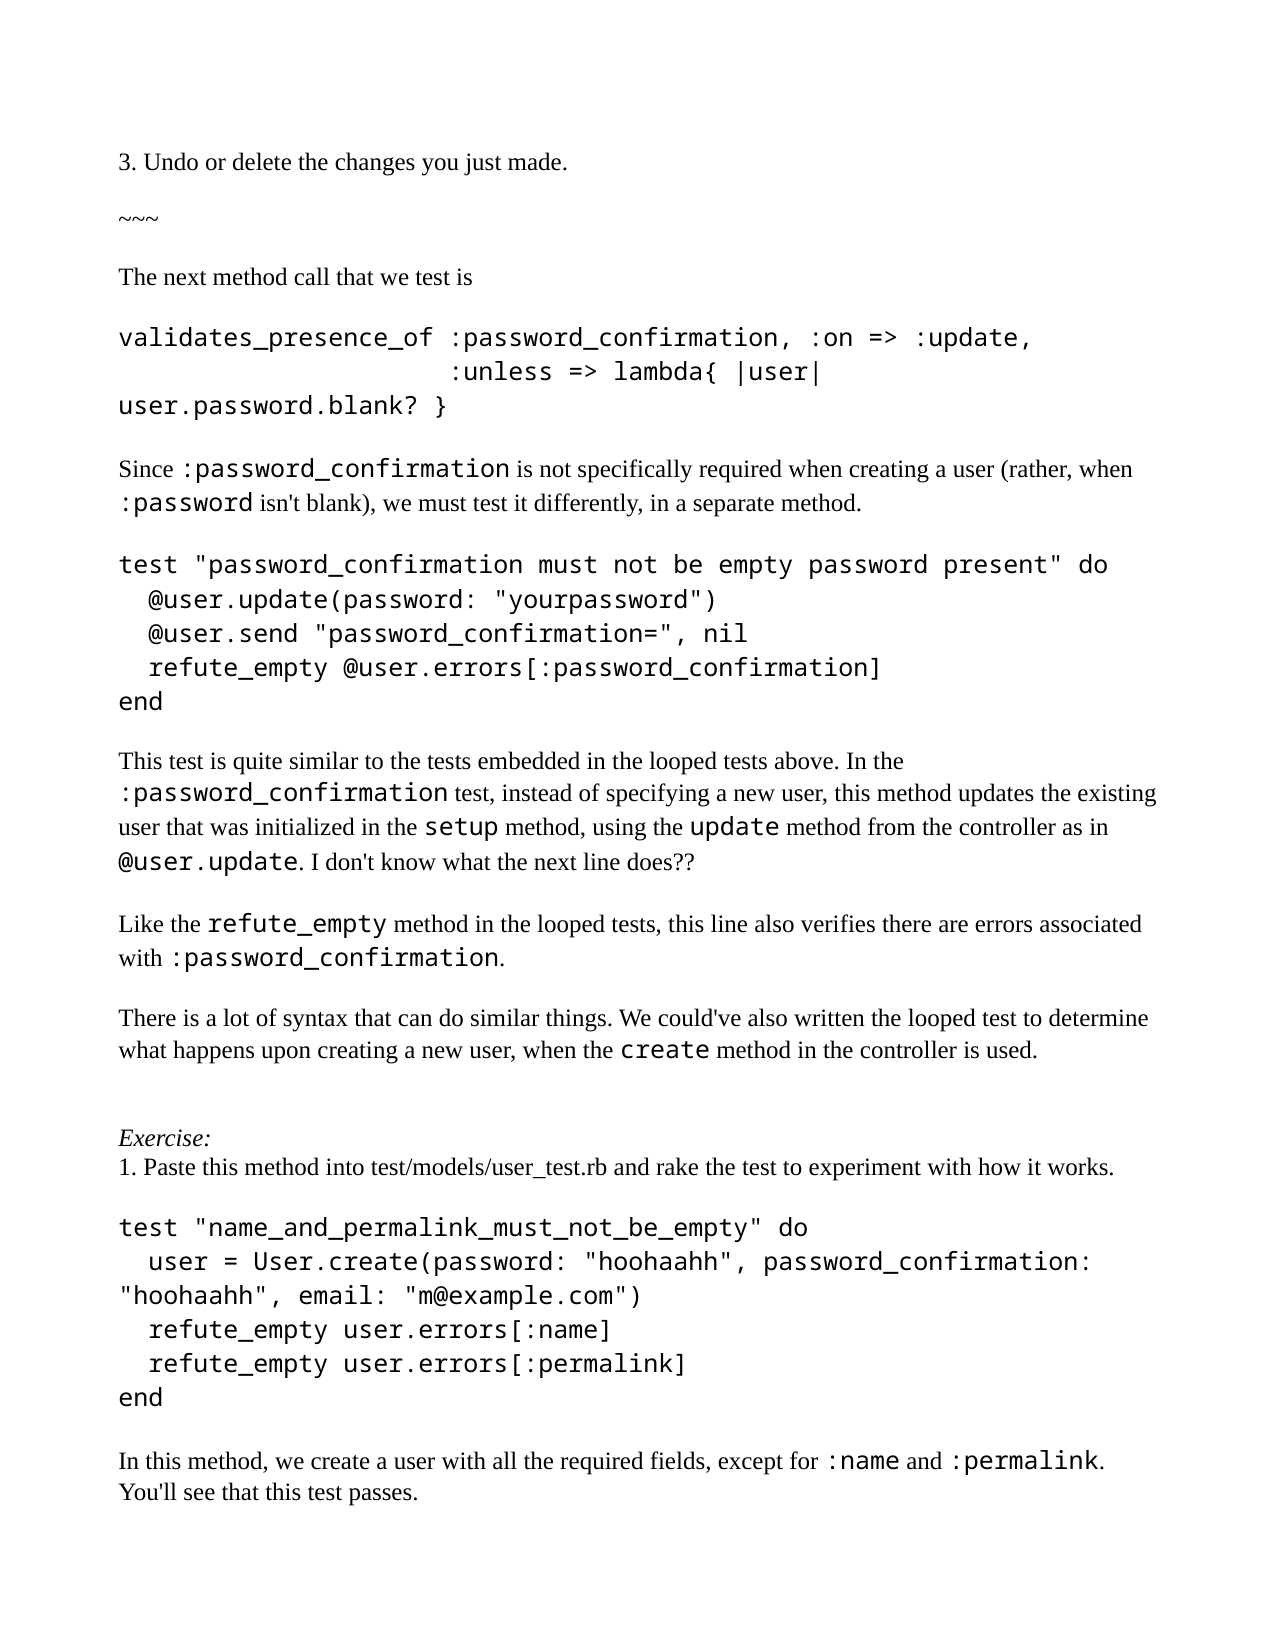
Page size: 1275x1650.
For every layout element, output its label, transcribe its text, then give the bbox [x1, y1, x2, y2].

text Exercise: [118, 1123, 1157, 1152]
text validates_presence_of :password_confirmation, :on => :update, [118, 319, 1157, 353]
text 1. Paste this method into test/models/user_test.rb and rake the test to experiment with how it works. [118, 1152, 1157, 1181]
text refute_empty user.errors[:permalink] [118, 1346, 1157, 1380]
text Like the refute_empty method in the looped tests, this line also verifies there are errors associated with :password_confirmation. [118, 906, 1157, 974]
text The next method call that we test is [118, 262, 1157, 291]
text ~~~ [118, 204, 1157, 233]
text user = User.create(password: "hoohaahh", password_confirmation: "hoohaahh", email: "m@example.com") [118, 1243, 1157, 1312]
text In this method, we create a user with all the required fields, except for :name and :permalink. You'll see that this test passes. [118, 1442, 1157, 1505]
text @user.update(password: "yourpassword") [118, 581, 1157, 615]
text :unless => lambda{ |user| user.password.blank? } [118, 353, 1157, 422]
text test "password_confirmation must not be empty password present" do [118, 547, 1157, 581]
text end [118, 1380, 1157, 1414]
text Since :password_confirmation is not specifically required when creating a user (rather, when :password isn't blank), we must test it differently, in a separate method. [118, 450, 1157, 518]
text refute_empty user.errors[:name] [118, 1312, 1157, 1346]
text @user.send "password_confirmation=", nil [118, 615, 1157, 649]
text There is a lot of syntax that can do similar things. We could've also written the looped test to determine what happens upon creating a new user, when the create method in the controller is used. [118, 1003, 1157, 1066]
text refute_empty @user.errors[:password_confirmation] [118, 649, 1157, 683]
text This test is quite similar to the tests embedded in the looped tests above. In the :password_confirmation test, instead of specifying a new user, this method updates the existing user that was initialized in the setup method, using the update method from the controller as in @user.update. I don't know what the next line does?? [118, 746, 1157, 877]
text test "name_and_permalink_must_not_be_empty" do [118, 1209, 1157, 1243]
text 3. Undo or delete the changes you just made. [118, 147, 1157, 176]
text end [118, 683, 1157, 717]
